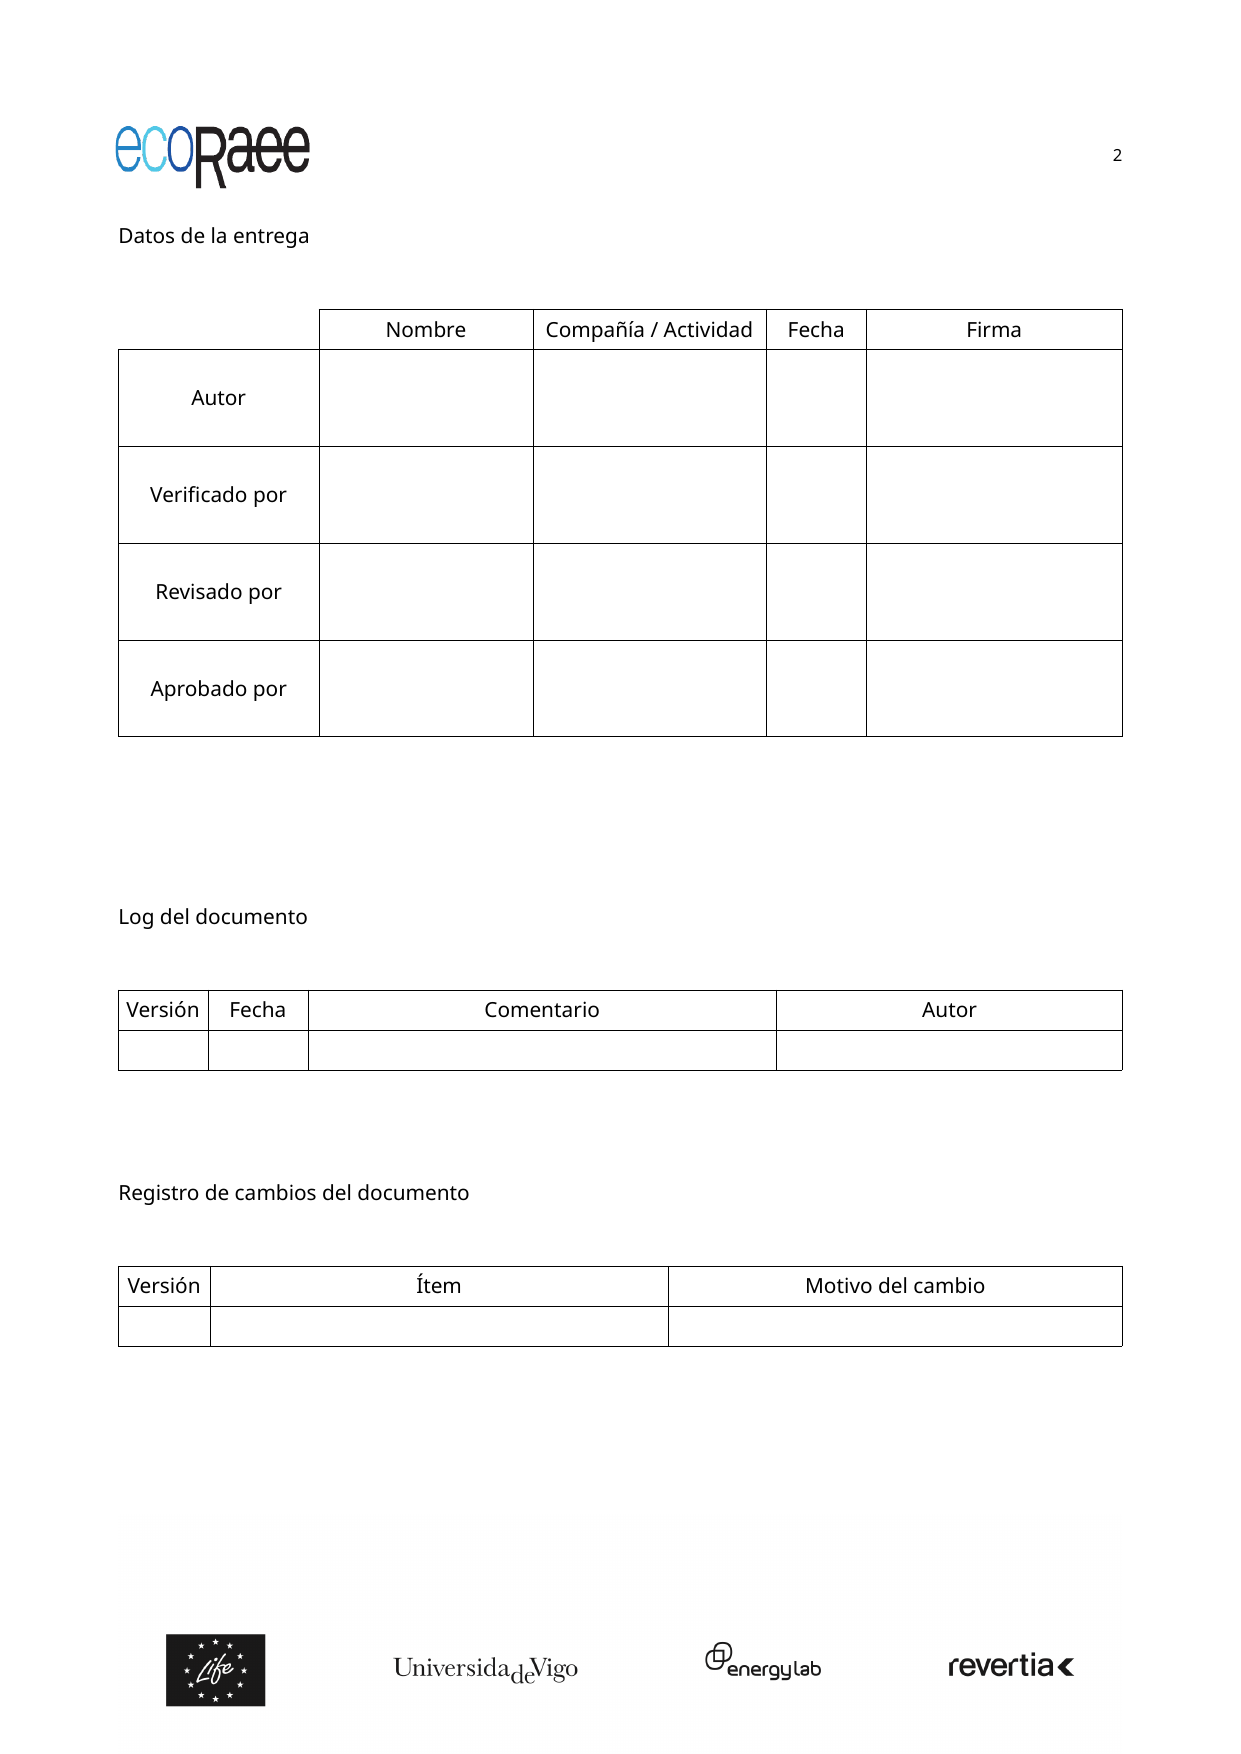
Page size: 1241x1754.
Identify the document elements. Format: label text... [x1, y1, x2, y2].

text Log del documento [118, 902, 1122, 931]
table_cell [867, 544, 1122, 639]
table_header Versión [119, 991, 208, 1029]
table_cell [767, 350, 866, 446]
table_cell Verificado por [119, 447, 319, 543]
table_header Comentario [309, 991, 776, 1029]
table_cell [320, 641, 533, 736]
table_cell Autor [119, 350, 319, 446]
table_cell [867, 350, 1122, 446]
table_cell [534, 447, 766, 543]
table_cell [119, 1031, 208, 1069]
table_cell [119, 1307, 210, 1346]
picture [118, 1514, 1123, 1754]
table_cell [669, 1307, 1122, 1346]
table_cell [320, 350, 533, 446]
table_header Versión [119, 1267, 210, 1306]
table_cell [534, 641, 766, 736]
table_cell [867, 447, 1122, 543]
table_header [118, 309, 319, 349]
table_header Autor [777, 991, 1122, 1029]
table_cell [320, 447, 533, 543]
table_cell [534, 544, 766, 639]
table_cell [777, 1031, 1122, 1069]
table_cell [767, 447, 866, 543]
table_cell [209, 1031, 308, 1069]
picture [114, 124, 311, 190]
table_header Firma [867, 310, 1122, 349]
table_header Compañía / Actividad [534, 310, 766, 349]
table_cell [309, 1031, 776, 1069]
table_header Motivo del cambio [669, 1267, 1122, 1306]
table_cell [320, 544, 533, 639]
table_cell [767, 641, 866, 736]
table_cell [867, 641, 1122, 736]
table_header Fecha [209, 991, 308, 1029]
table_header Fecha [767, 310, 866, 349]
table_cell Aprobado por [119, 641, 319, 736]
table_cell [211, 1307, 668, 1346]
table_cell [534, 350, 766, 446]
table_header Nombre [320, 310, 533, 349]
text Datos de la entrega [118, 221, 1122, 250]
table_cell [767, 544, 866, 639]
text Registro de cambios del documento [118, 1178, 1122, 1207]
table_header Ítem [211, 1267, 668, 1306]
table_cell Revisado por [119, 544, 319, 639]
